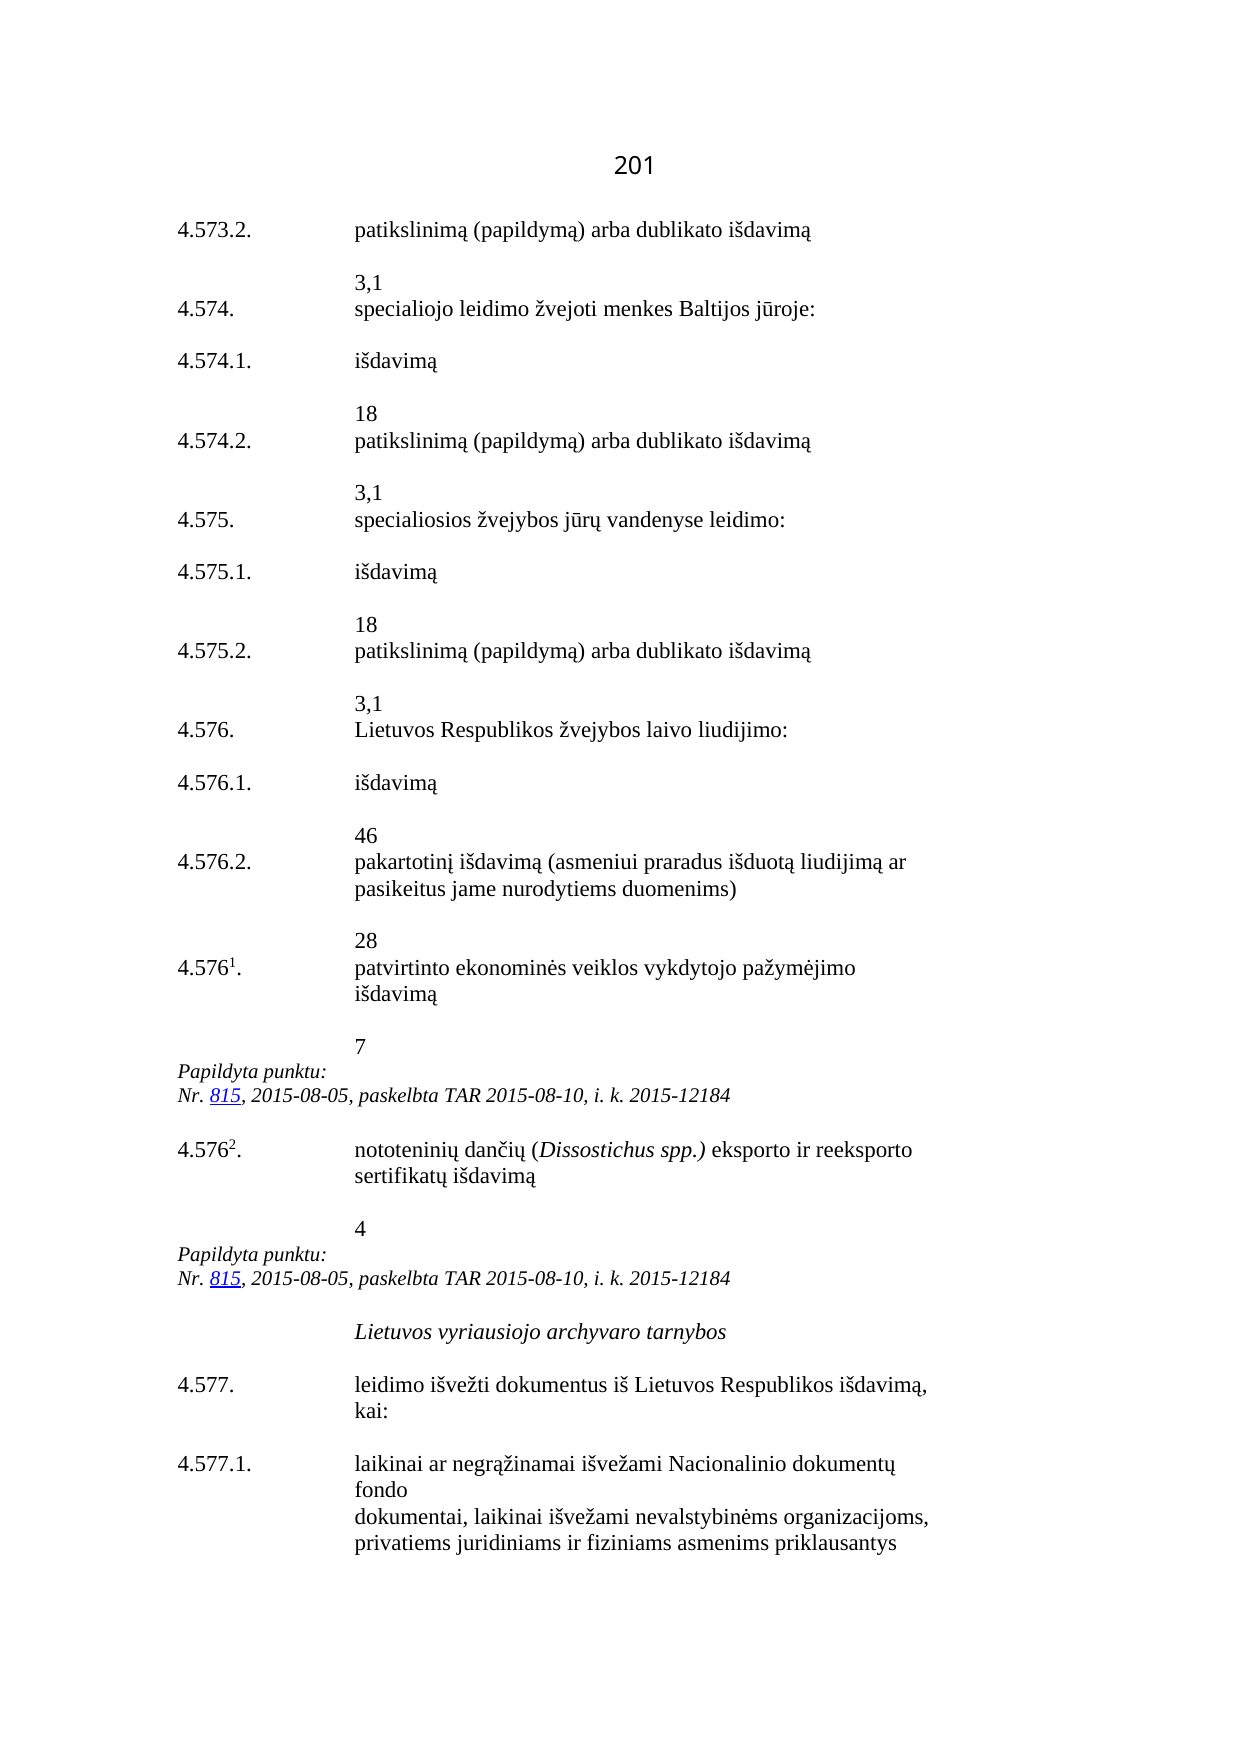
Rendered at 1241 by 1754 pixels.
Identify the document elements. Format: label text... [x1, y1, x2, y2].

text 4.575.2. patikslinimą (papildymą) arba dublikato išdavimą 3,1 [177, 637, 945, 717]
text 4.577. leidimo išvežti dokumentus iš Lietuvos Respublikos išdavimą, kai: [177, 1371, 945, 1450]
text 4.573.2. patikslinimą (papildymą) arba dublikato išdavimą 3,1 [177, 216, 945, 295]
text 4.574.1. išdavimą 18 [177, 348, 945, 427]
text sertifikatų išdavimą 4 [354, 1162, 945, 1241]
text 4.5761. patvirtinto ekonominės veiklos vykdytojo pažymėjimo [177, 954, 945, 980]
text Nr. 815, 2015-08-05, paskelbta TAR 2015-08-10, i. k. 2015-12184 [177, 1083, 1093, 1107]
text Papildyta punktu: [177, 1241, 1093, 1266]
text 4.577.1. laikinai ar negrąžinamai išvežami Nacionalinio dokumentų fondo [177, 1450, 945, 1503]
text 4.576.2. pakartotinį išdavimą (asmeniui praradus išduotą liudijimą ar [177, 848, 945, 875]
text Nr. 815, 2015-08-05, paskelbta TAR 2015-08-10, i. k. 2015-12184 [177, 1266, 1093, 1289]
text Papildyta punktu: [177, 1059, 1093, 1083]
text 4.575. specialiosios žvejybos jūrų vandenyse leidimo: [177, 506, 945, 558]
text 4.575.1. išdavimą 18 [177, 558, 945, 637]
text išdavimą 7 [354, 980, 945, 1059]
text 4.576.1. išdavimą 46 [177, 769, 945, 848]
text 4.574. specialiojo leidimo žvejoti menkes Baltijos jūroje: [177, 295, 945, 348]
text 4.5762. nototeninių dančių (Dissostichus spp.) eksporto ir reeksporto [177, 1136, 945, 1162]
text 4.574.2. patikslinimą (papildymą) arba dublikato išdavimą 3,1 [177, 427, 945, 506]
text Lietuvos vyriausiojo archyvaro tarnybos [354, 1318, 945, 1371]
text dokumentai, laikinai išvežami nevalstybinėms organizacijoms, [354, 1503, 945, 1529]
text pasikeitus jame nurodytiems duomenims) 28 [354, 875, 945, 954]
text 4.576. Lietuvos Respublikos žvejybos laivo liudijimo: [177, 717, 945, 769]
text privatiems juridiniams ir fiziniams asmenims priklausantys [354, 1529, 945, 1556]
